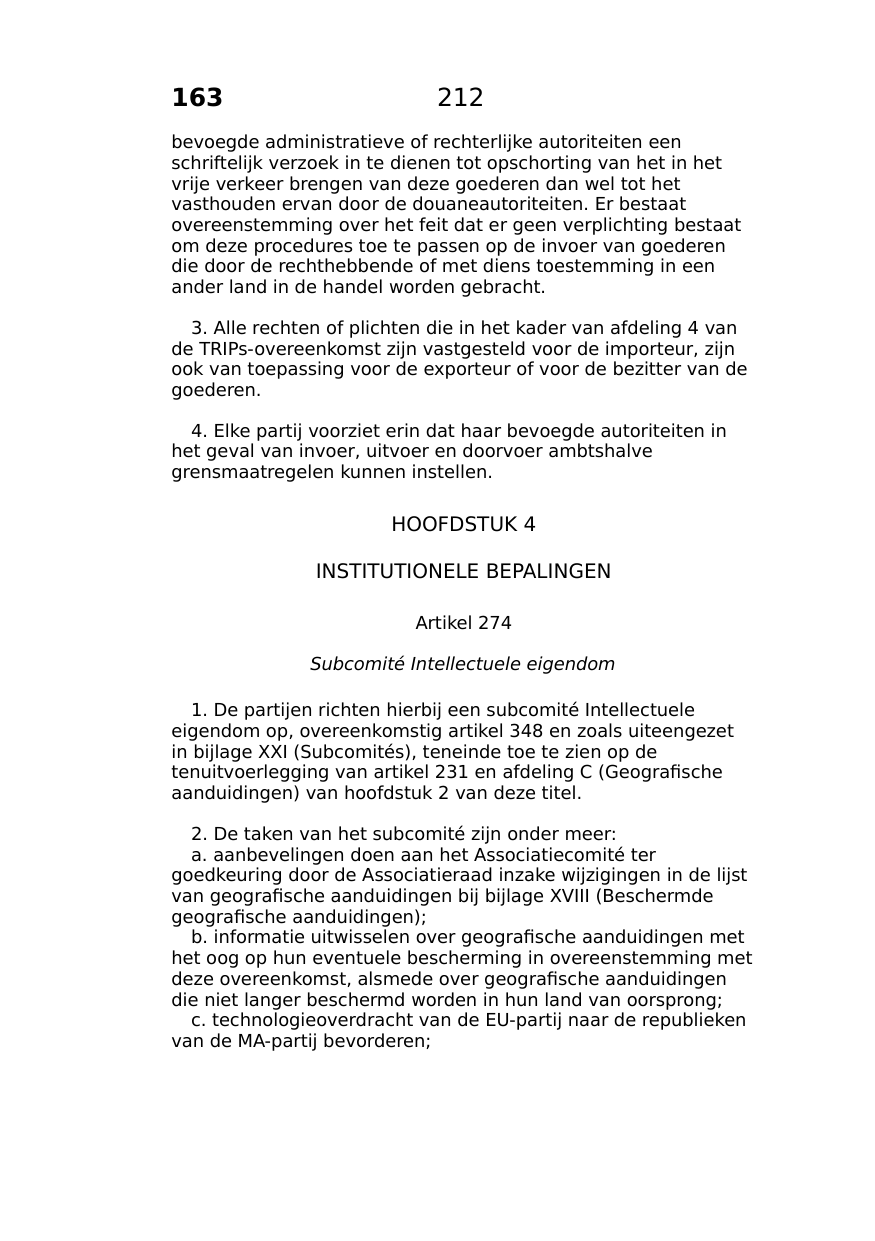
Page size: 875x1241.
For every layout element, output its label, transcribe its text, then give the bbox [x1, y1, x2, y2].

text b. informatie uitwisselen over geografische aanduidingen met het oog op hun eventuele bescherming in overeenstemming met deze overeenkomst, alsmede over geografische aanduidingen die niet langer beschermd worden in hun land van oorsprong; [171, 927, 756, 1010]
text 3. Alle rechten of plichten die in het kader van afdeling 4 van de TRIPs-overeenkomst zijn vastgesteld voor de importeur, zijn ook van toepassing voor de exporteur of voor de bezitter van de goederen. [171, 318, 756, 401]
text 1. De partijen richten hierbij een subcomité Intellectuele eigendom op, overeenkomstig artikel 348 en zoals uiteengezet in bijlage XXI (Subcomités), teneinde toe te zien op de tenuitvoerlegging van artikel 231 en afdeling C (Geografische aanduidingen) van hoofdstuk 2 van deze titel. [171, 700, 756, 804]
subtitle Artikel 274 Subcomité Intellectuele eigendom [171, 613, 756, 675]
text bevoegde administratieve of rechterlijke autoriteiten een schriftelijk verzoek in te dienen tot opschorting van het in het vrije verkeer brengen van deze goederen dan wel tot het vasthouden ervan door de douaneautoriteiten. Er bestaat overeenstemming over het feit dat er geen verplichting bestaat om deze procedures toe te passen op de invoer van goederen die door de rechthebbende of met diens toestemming in een ander land in de handel worden gebracht. [171, 132, 756, 298]
text a. aanbevelingen doen aan het Associatiecomité ter goedkeuring door de Associatieraad inzake wijzigingen in de lijst van geografische aanduidingen bij bijlage XVIII (Beschermde geografische aanduidingen); [171, 844, 756, 927]
text 2. De taken van het subcomité zijn onder meer: [171, 824, 756, 844]
text 4. Elke partij voorziet erin dat haar bevoegde autoriteiten in het geval van invoer, uitvoer en doorvoer ambtshalve grensmaatregelen kunnen instellen. [171, 421, 756, 483]
text c. technologieoverdracht van de EU-partij naar de republieken van de MA-partij bevorderen; [171, 1010, 756, 1052]
subtitle HOOFDSTUK 4 INSTITUTIONELE BEPALINGEN [171, 513, 756, 583]
